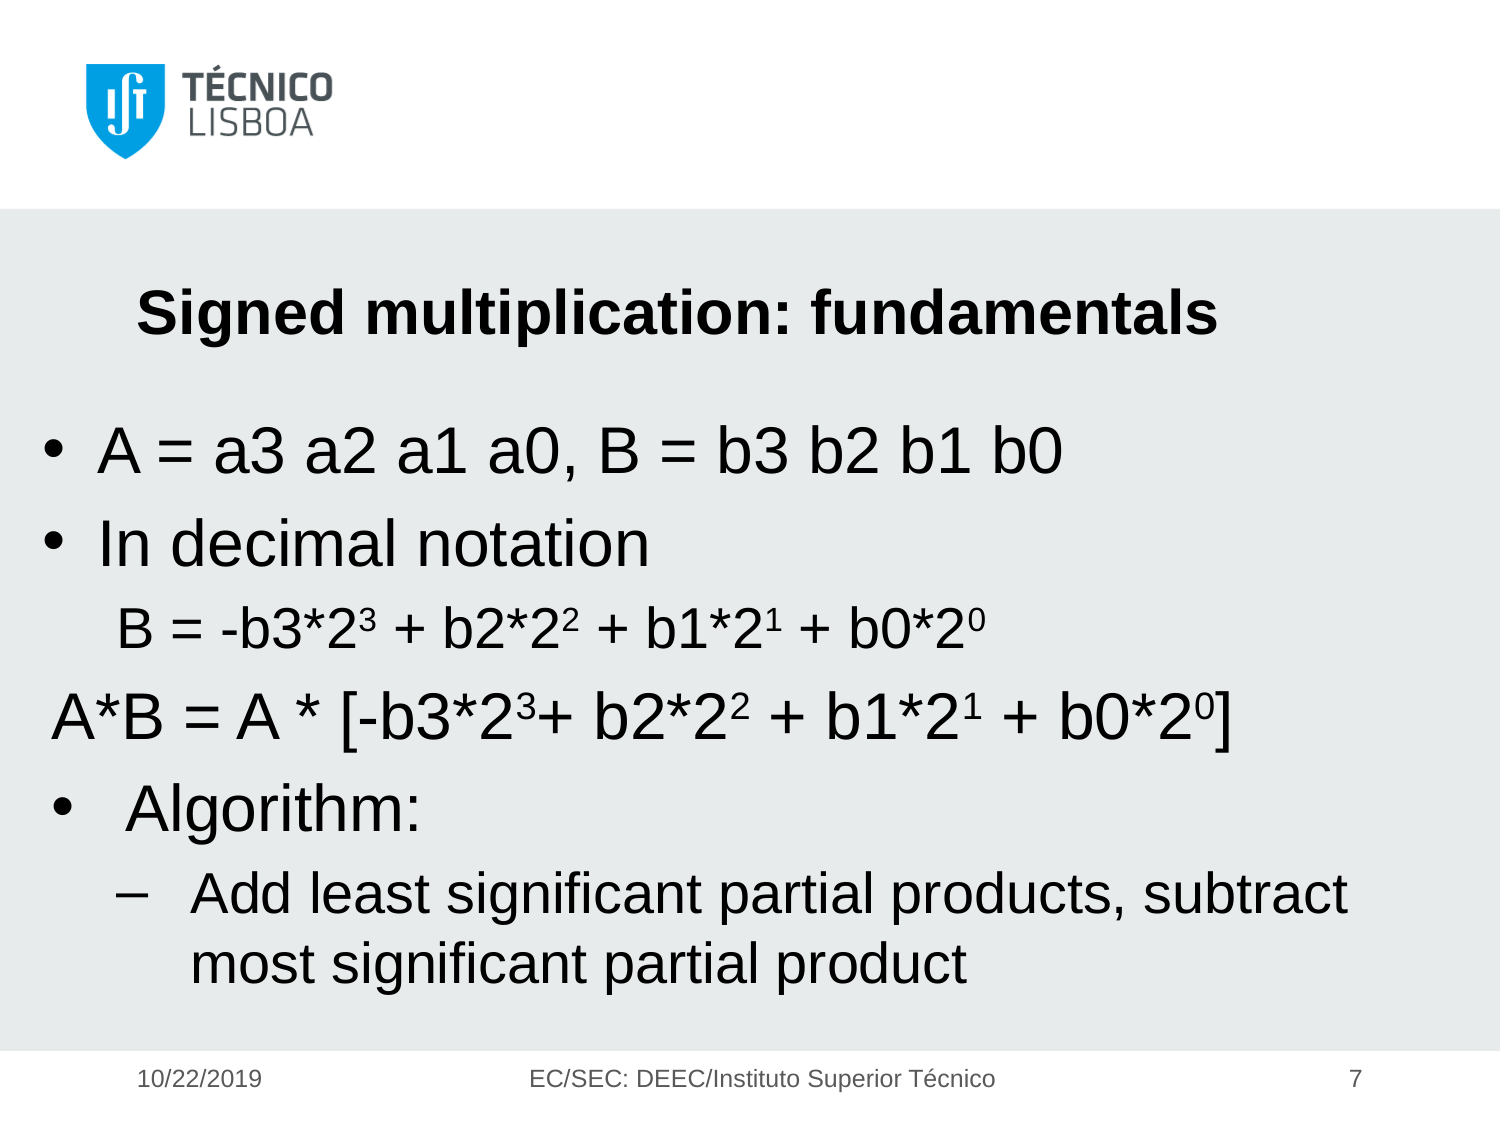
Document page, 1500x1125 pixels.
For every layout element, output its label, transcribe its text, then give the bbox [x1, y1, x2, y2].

footer EC/SEC: DEEC/Instituto Superior Técnico [512, 1052, 1021, 1103]
list A = a3 a2 a1 a0, B = b3 b2 b1 b0 In decimal notation B = -b3*23 + b2*22 + b1*21 + b0*20 A*B = A * [-b3*23+ b2*22 + b1*21 + b0*20] Algorithm: Add least significant partial products, subtract most significant partial product [27, 400, 1450, 1005]
picture [0, 0, 1500, 1125]
slide_number [1077, 1052, 1378, 1103]
title Signed multiplication: fundamentals [121, 237, 1378, 381]
slide_number 10/22/2019 [121, 1052, 425, 1103]
